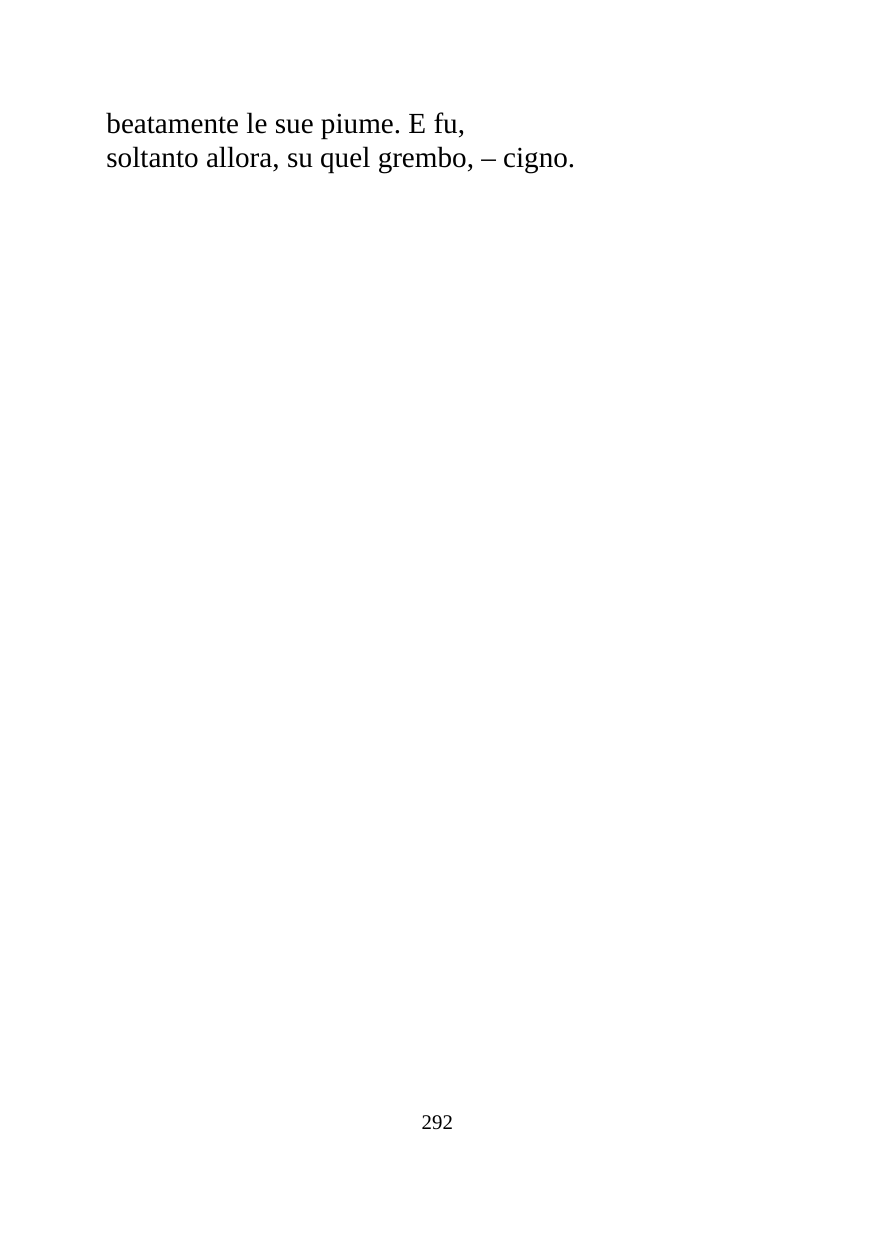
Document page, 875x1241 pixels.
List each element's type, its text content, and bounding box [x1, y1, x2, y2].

text beatamente le sue piume. E fu, soltanto allora, su quel grembo, – cigno. [106, 106, 768, 173]
